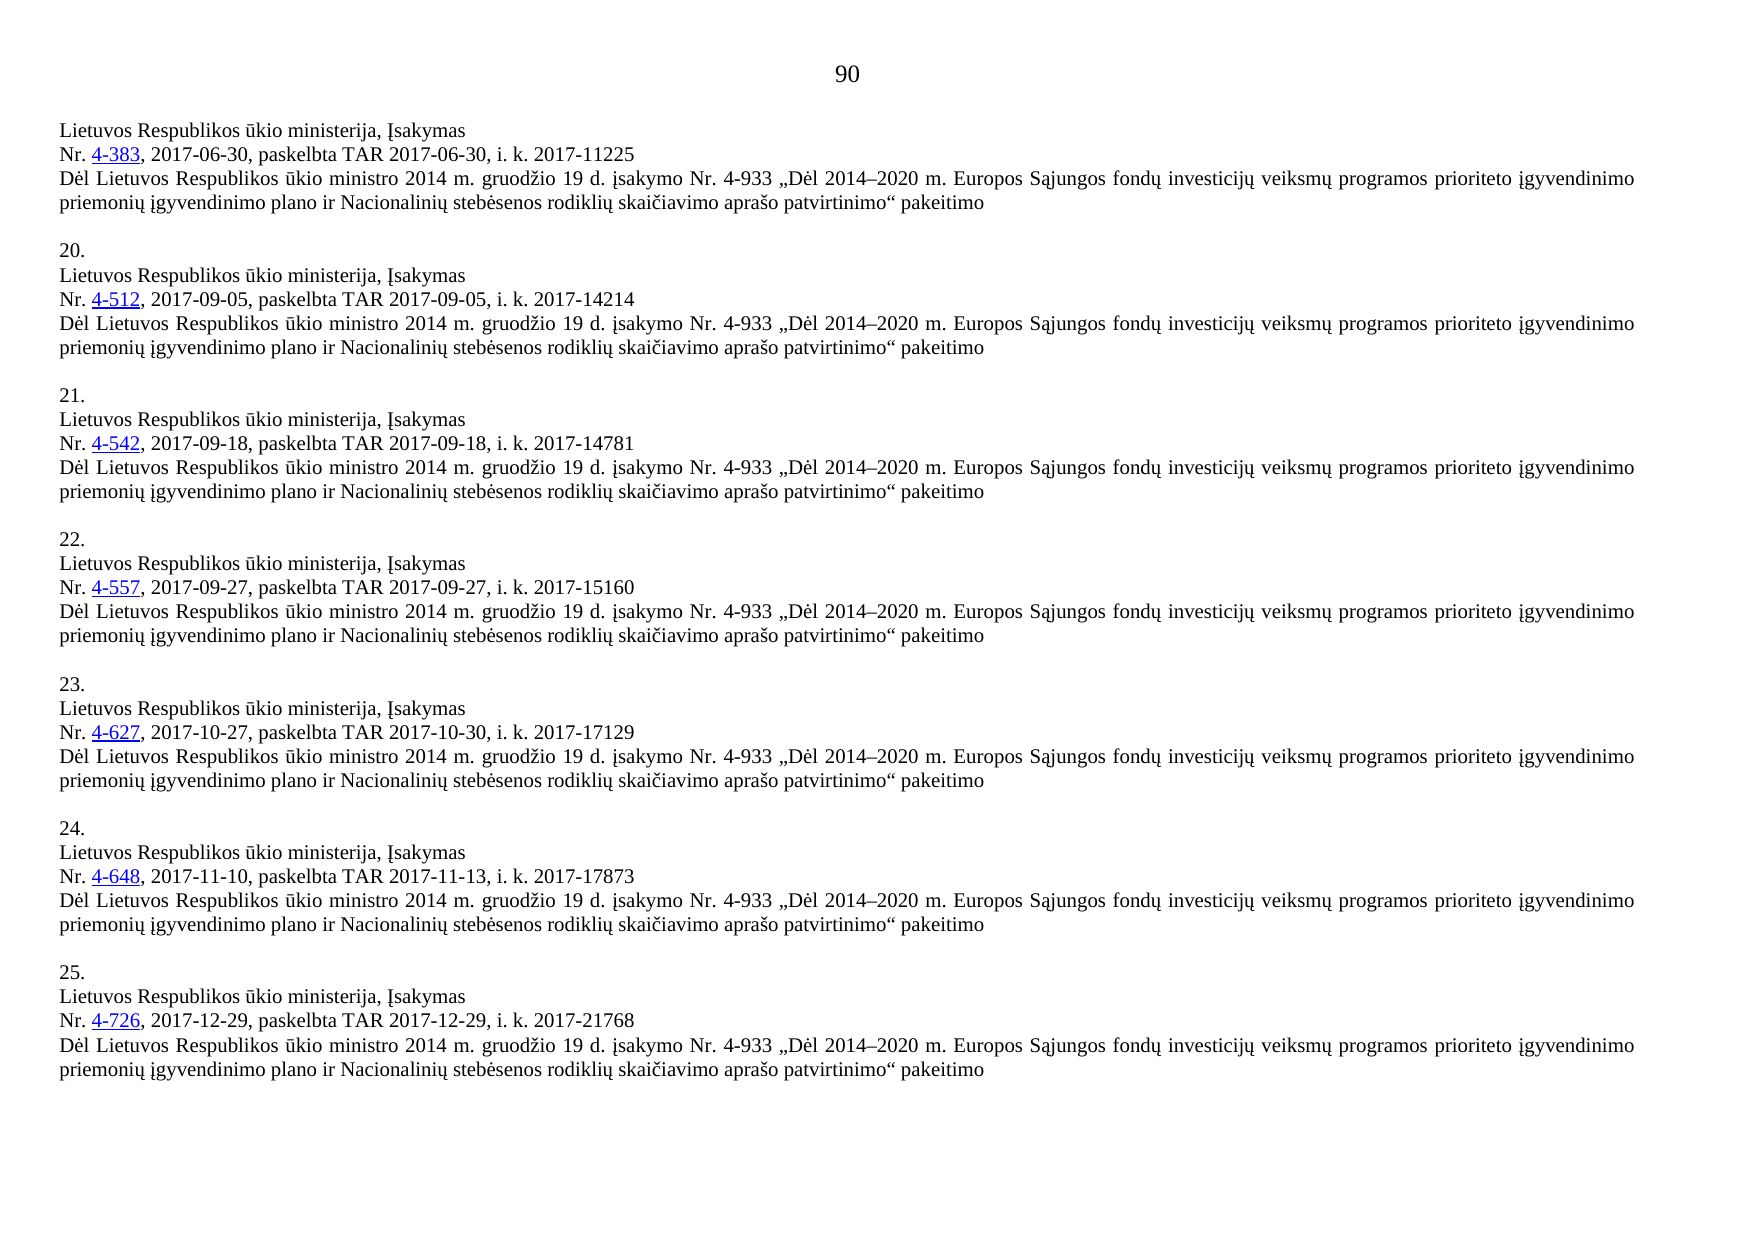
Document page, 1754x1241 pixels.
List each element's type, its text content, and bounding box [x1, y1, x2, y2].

text Lietuvos Respublikos ūkio ministerija, Įsakymas [59, 696, 1636, 720]
text 21. [59, 383, 1636, 407]
text Dėl Lietuvos Respublikos ūkio ministro 2014 m. gruodžio 19 d. įsakymo Nr. 4-933 „Dėl 2014–2020 m. Europos Sąjungos fondų investicijų veiksmų programos prioriteto įgyvendinimo priemonių įgyvendinimo plano ir Nacionalinių stebėsenos rodiklių skaičiavimo aprašo patvirtinimo“ pakeitimo [59, 1032, 1636, 1081]
text Lietuvos Respublikos ūkio ministerija, Įsakymas [59, 118, 1636, 142]
text Nr. 4-648, 2017-11-10, paskelbta TAR 2017-11-13, i. k. 2017-17873 [59, 864, 1636, 888]
text Dėl Lietuvos Respublikos ūkio ministro 2014 m. gruodžio 19 d. įsakymo Nr. 4-933 „Dėl 2014–2020 m. Europos Sąjungos fondų investicijų veiksmų programos prioriteto įgyvendinimo priemonių įgyvendinimo plano ir Nacionalinių stebėsenos rodiklių skaičiavimo aprašo patvirtinimo“ pakeitimo [59, 599, 1636, 647]
text Dėl Lietuvos Respublikos ūkio ministro 2014 m. gruodžio 19 d. įsakymo Nr. 4-933 „Dėl 2014–2020 m. Europos Sąjungos fondų investicijų veiksmų programos prioriteto įgyvendinimo priemonių įgyvendinimo plano ir Nacionalinių stebėsenos rodiklių skaičiavimo aprašo patvirtinimo“ pakeitimo [59, 888, 1636, 936]
text Nr. 4-627, 2017-10-27, paskelbta TAR 2017-10-30, i. k. 2017-17129 [59, 720, 1636, 744]
text Lietuvos Respublikos ūkio ministerija, Įsakymas [59, 984, 1636, 1008]
text Nr. 4-512, 2017-09-05, paskelbta TAR 2017-09-05, i. k. 2017-14214 [59, 287, 1636, 311]
text Nr. 4-557, 2017-09-27, paskelbta TAR 2017-09-27, i. k. 2017-15160 [59, 575, 1636, 599]
text Dėl Lietuvos Respublikos ūkio ministro 2014 m. gruodžio 19 d. įsakymo Nr. 4-933 „Dėl 2014–2020 m. Europos Sąjungos fondų investicijų veiksmų programos prioriteto įgyvendinimo priemonių įgyvendinimo plano ir Nacionalinių stebėsenos rodiklių skaičiavimo aprašo patvirtinimo“ pakeitimo [59, 455, 1636, 503]
text Lietuvos Respublikos ūkio ministerija, Įsakymas [59, 551, 1636, 575]
text Lietuvos Respublikos ūkio ministerija, Įsakymas [59, 262, 1636, 287]
text 24. [59, 816, 1636, 840]
text Dėl Lietuvos Respublikos ūkio ministro 2014 m. gruodžio 19 d. įsakymo Nr. 4-933 „Dėl 2014–2020 m. Europos Sąjungos fondų investicijų veiksmų programos prioriteto įgyvendinimo priemonių įgyvendinimo plano ir Nacionalinių stebėsenos rodiklių skaičiavimo aprašo patvirtinimo“ pakeitimo [59, 166, 1636, 214]
text 25. [59, 960, 1636, 984]
text 22. [59, 527, 1636, 551]
text Lietuvos Respublikos ūkio ministerija, Įsakymas [59, 407, 1636, 431]
text Lietuvos Respublikos ūkio ministerija, Įsakymas [59, 840, 1636, 864]
text Nr. 4-726, 2017-12-29, paskelbta TAR 2017-12-29, i. k. 2017-21768 [59, 1008, 1636, 1032]
text Dėl Lietuvos Respublikos ūkio ministro 2014 m. gruodžio 19 d. įsakymo Nr. 4-933 „Dėl 2014–2020 m. Europos Sąjungos fondų investicijų veiksmų programos prioriteto įgyvendinimo priemonių įgyvendinimo plano ir Nacionalinių stebėsenos rodiklių skaičiavimo aprašo patvirtinimo“ pakeitimo [59, 744, 1636, 792]
text Dėl Lietuvos Respublikos ūkio ministro 2014 m. gruodžio 19 d. įsakymo Nr. 4-933 „Dėl 2014–2020 m. Europos Sąjungos fondų investicijų veiksmų programos prioriteto įgyvendinimo priemonių įgyvendinimo plano ir Nacionalinių stebėsenos rodiklių skaičiavimo aprašo patvirtinimo“ pakeitimo [59, 311, 1636, 359]
text Nr. 4-383, 2017-06-30, paskelbta TAR 2017-06-30, i. k. 2017-11225 [59, 142, 1636, 166]
text 20. [59, 238, 1636, 262]
text Nr. 4-542, 2017-09-18, paskelbta TAR 2017-09-18, i. k. 2017-14781 [59, 431, 1636, 455]
text 23. [59, 672, 1636, 696]
